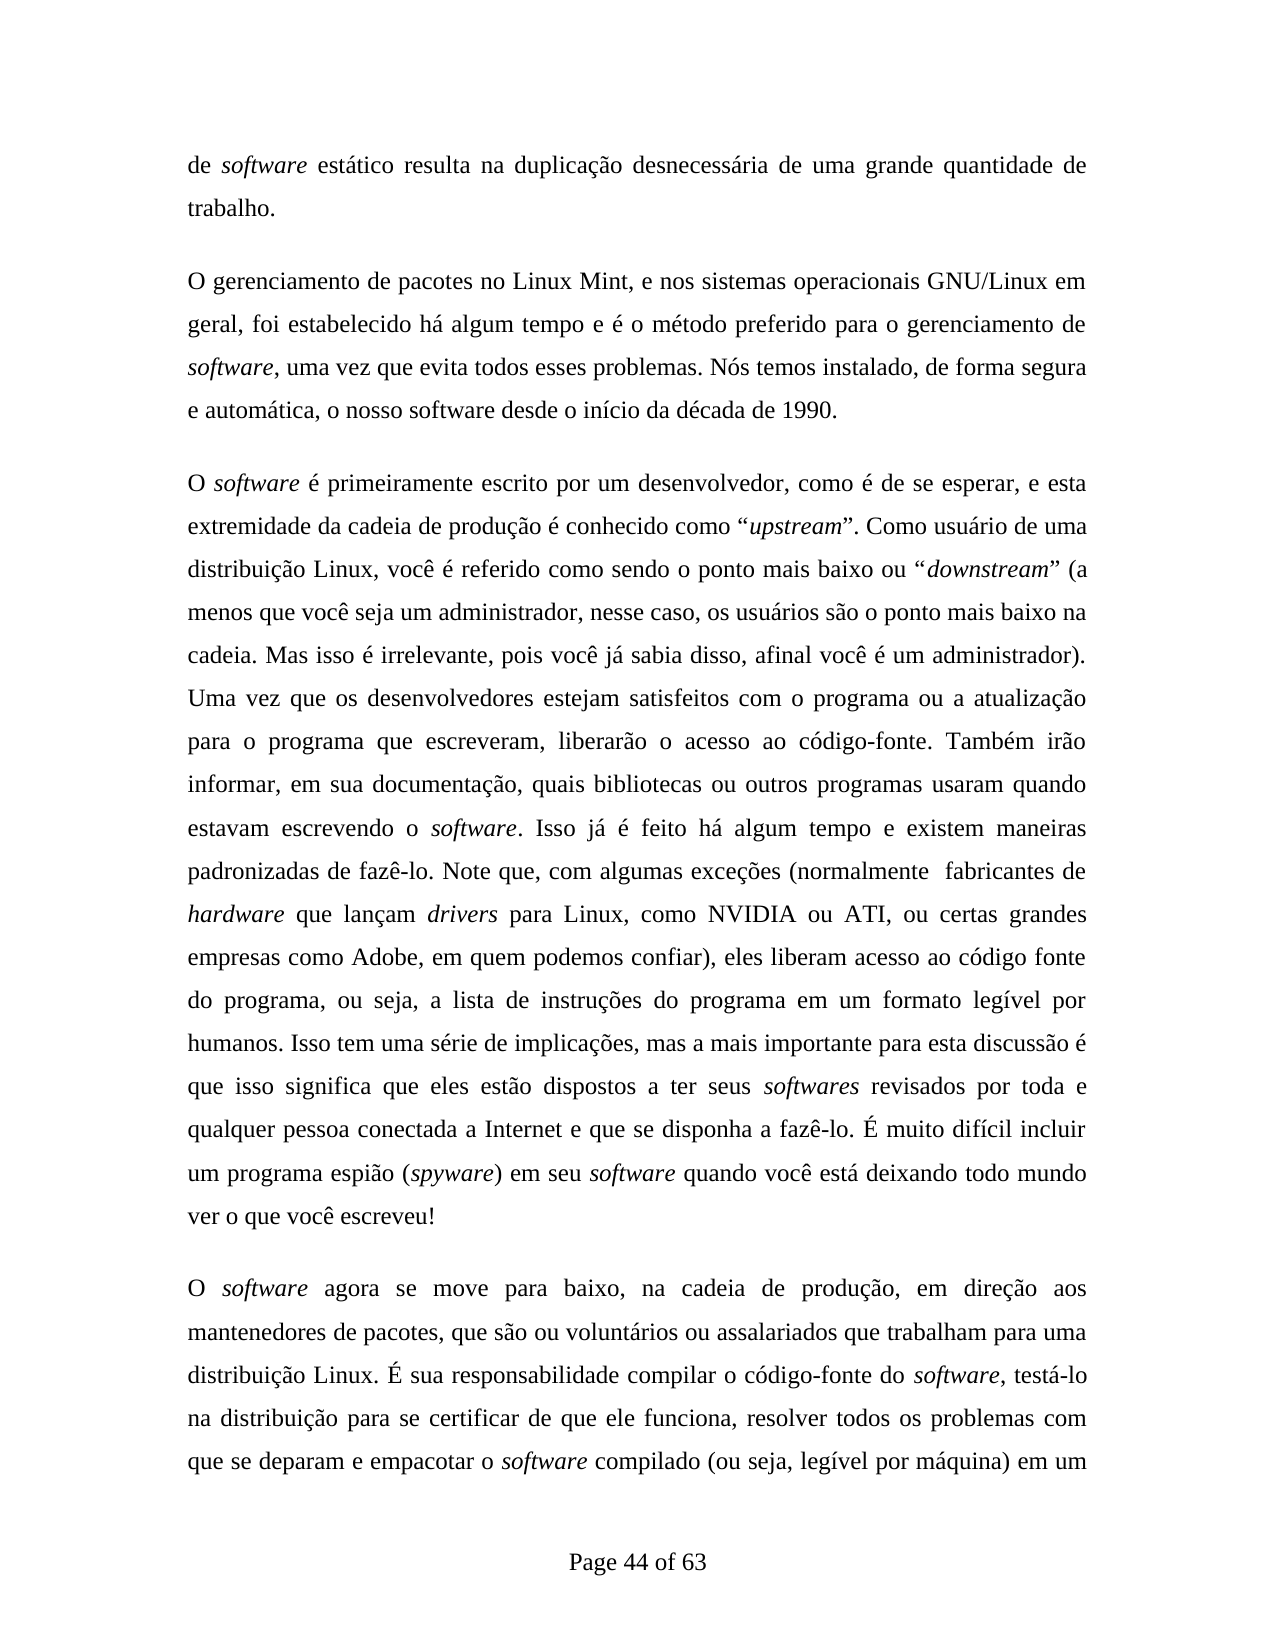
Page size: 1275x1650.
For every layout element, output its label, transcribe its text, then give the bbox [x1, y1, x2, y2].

text O software agora se move para baixo, na cadeia de produção, em direção aos mantenedores de pacotes, que são ou voluntários ou assalariados que trabalham para uma distribuição Linux. É sua responsabilidade compilar o código-fonte do software, testá-lo na distribuição para se certificar de que ele funciona, resolver todos os problemas com que se deparam e empacotar o software compilado (ou seja, legível por máquina) em um [187, 1273, 1087, 1475]
text O gerenciamento de pacotes no Linux Mint, e nos sistemas operacionais GNU/Linux em geral, foi estabelecido há algum tempo e é o método preferido para o gerenciamento de software, uma vez que evita todos esses problemas. Nós temos instalado, de forma segura e automática, o nosso software desde o início da década de 1990. [187, 266, 1087, 424]
text de software estático resulta na duplicação desnecessária de uma grande quantidade de trabalho. [187, 150, 1087, 222]
text O software é primeiramente escrito por um desenvolvedor, como é de se esperar, e esta extremidade da cadeia de produção é conhecido como “upstream”. Como usuário de uma distribuição Linux, você é referido como sendo o ponto mais baixo ou “downstream” (a menos que você seja um administrador, nesse caso, os usuários são o ponto mais baixo na cadeia. Mas isso é irrelevante, pois você já sabia disso, afinal você é um administrador). Uma vez que os desenvolvedores estejam satisfeitos com o programa ou a atualização para o programa que escreveram, liberarão o acesso ao código-fonte. Também irão informar, em sua documentação, quais bibliotecas ou outros programas usaram quando estavam escrevendo o software. Isso já é feito há algum tempo e existem maneiras padronizadas de fazê-lo. Note que, com algumas exceções (normalmente fabricantes de hardware que lançam drivers para Linux, como NVIDIA ou ATI, ou certas grandes empresas como Adobe, em quem podemos confiar), eles liberam acesso ao código fonte do programa, ou seja, a lista de instruções do programa em um formato legível por humanos. Isso tem uma série de implicações, mas a mais importante para esta discussão é que isso significa que eles estão dispostos a ter seus softwares revisados por toda e qualquer pessoa conectada a Internet e que se disponha a fazê-lo. É muito difícil incluir um programa espião (spyware) em seu software quando você está deixando todo mundo ver o que você escreveu! [187, 468, 1087, 1229]
